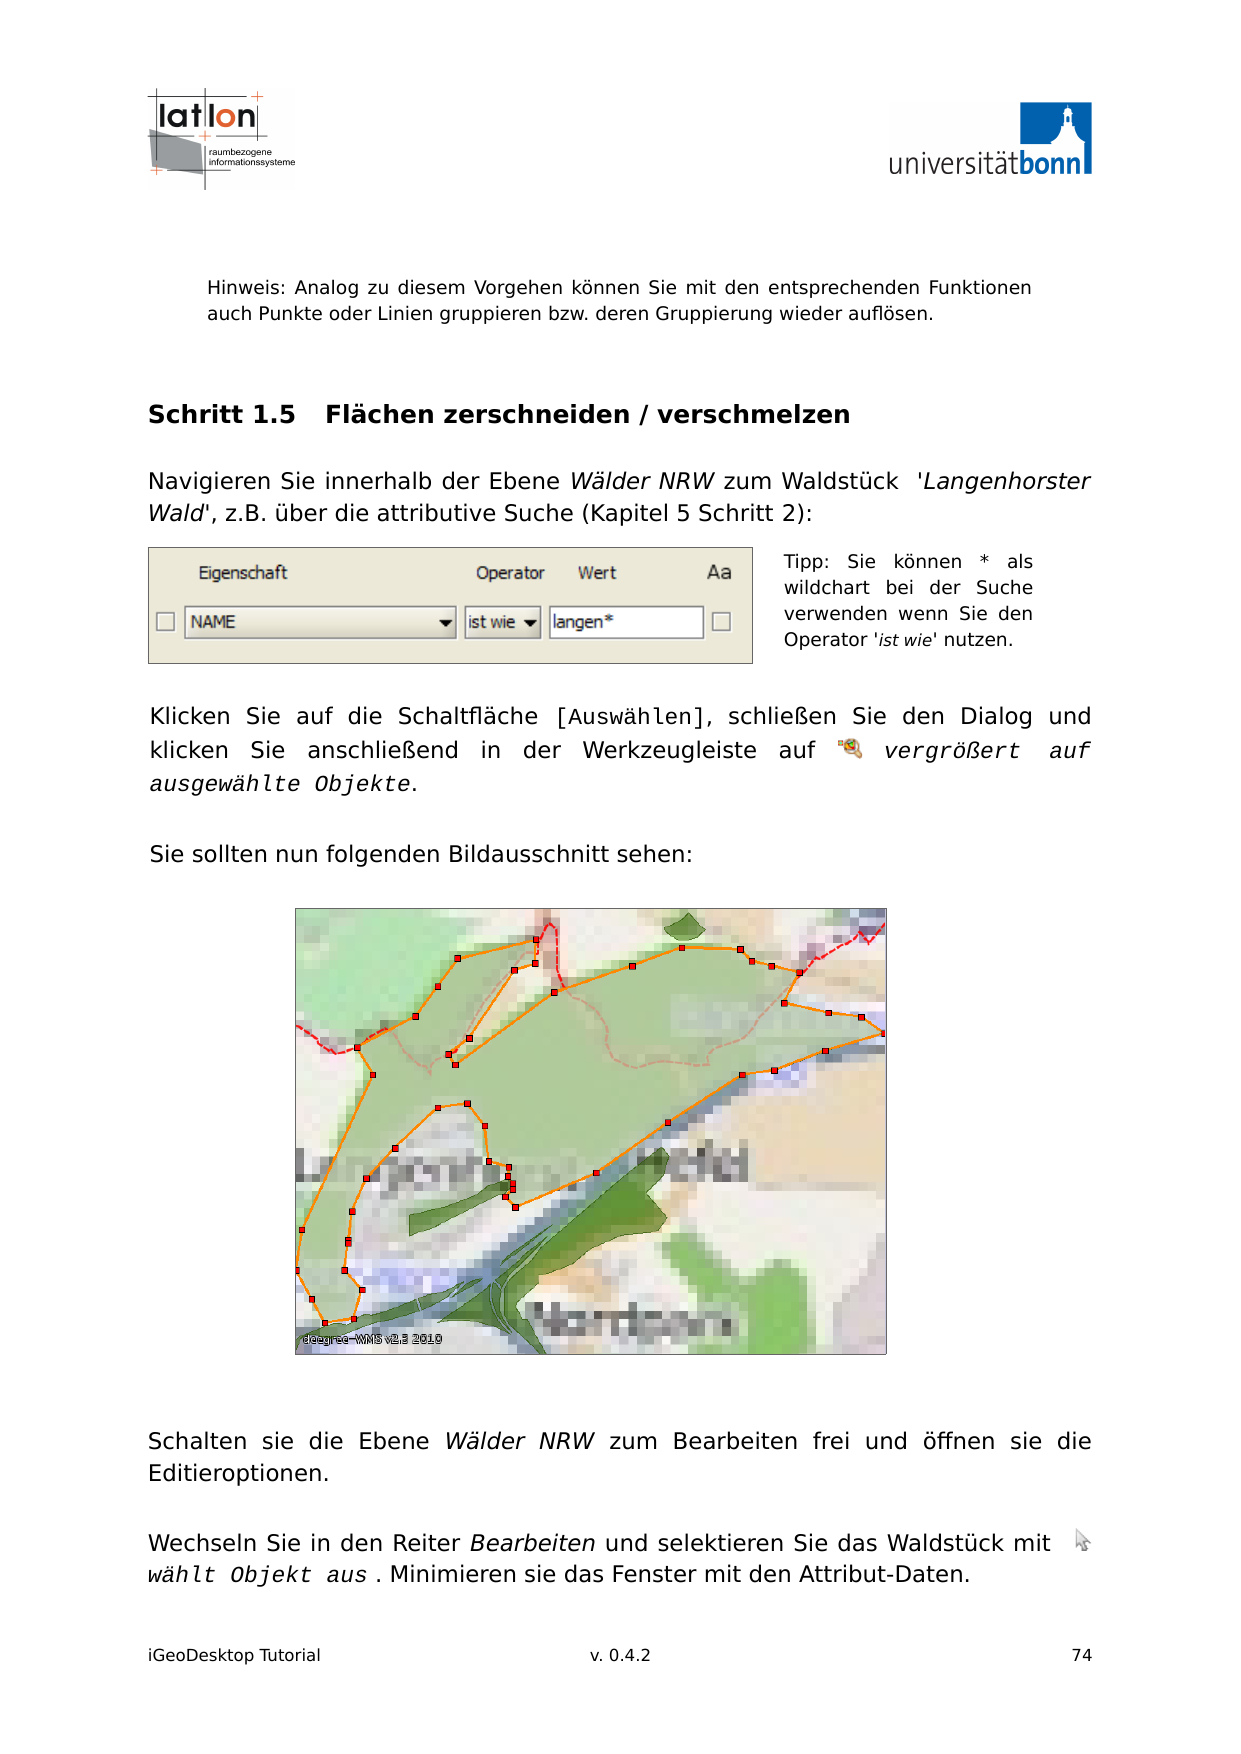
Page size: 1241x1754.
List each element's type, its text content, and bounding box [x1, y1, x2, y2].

text Klicken Sie auf die Schaltfläche [Auswählen], schließen Sie den Dialog und klicken Sie anschließend in der Werkzeugleiste auf vergrößert auf ausgewählte Objekte. [149, 703, 1092, 798]
text Schalten sie die Ebene Wälder NRW zum Bearbeiten frei und öffnen sie die Editieroptionen. [148, 1428, 1092, 1487]
text Wechseln Sie in den Reiter Bearbeiten und selektieren Sie das Waldstück mit wählt Objekt aus . Minimieren sie das Fenster mit den Attribut-Daten. [148, 1528, 1092, 1590]
text Hinweis: Analog zu diesem Vorgehen können Sie mit den entsprechenden Funktionen auch Punkte oder Linien gruppieren bzw. deren Gruppierung wieder auflösen. [207, 277, 1033, 325]
picture [296, 909, 886, 1354]
subtitle Flächen zerschneiden / verschmelzen [148, 400, 1092, 429]
picture [837, 737, 863, 759]
text Tipp: Sie können * als wildchart bei der Suche verwenden wenn Sie den Operator 'ist wie' nutzen. [753, 551, 1033, 651]
picture [889, 102, 1093, 174]
picture [147, 88, 295, 190]
text Sie sollten nun folgenden Bildausschnitt sehen: [149, 841, 1092, 867]
text Navigieren Sie innerhalb der Ebene Wälder NRW zum Waldstück 'Langenhorster Wald', z.B. über die attributive Suche (Kapitel 5 Schritt 2): [148, 468, 1092, 527]
picture [149, 548, 752, 663]
picture [1070, 1528, 1093, 1551]
